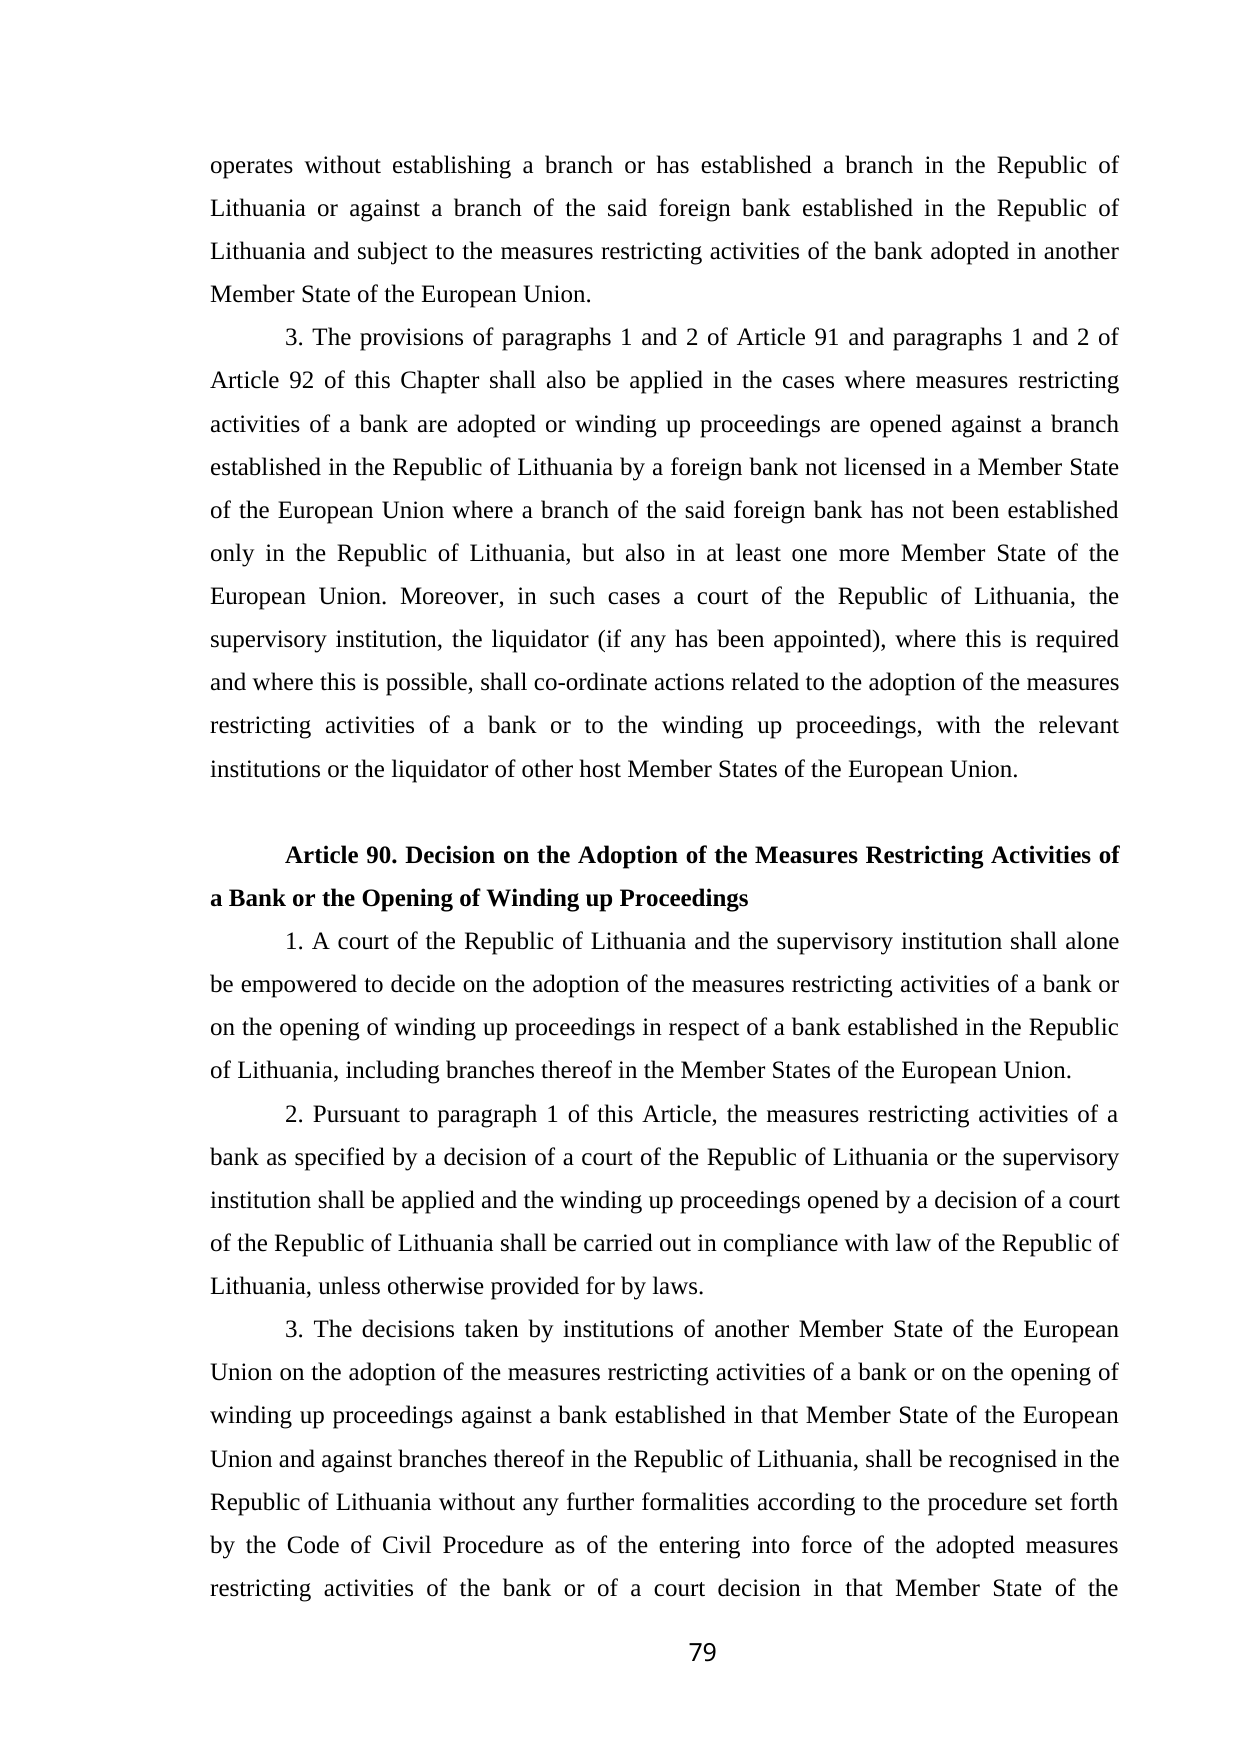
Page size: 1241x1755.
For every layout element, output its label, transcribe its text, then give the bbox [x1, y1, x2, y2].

text Article 90. Decision on the Adoption of the Measures Restricting Activities of a Bank or the Opening of Winding up Proceedings [210, 840, 1120, 912]
text operates without establishing a branch or has established a branch in the Republic of Lithuania or against a branch of the said foreign bank established in the Republic of Lithuania and subject to the measures restricting activities of the bank adopted in another Member State of the European Union. [210, 150, 1120, 308]
text 1. A court of the Republic of Lithuania and the supervisory institution shall alone be empowered to decide on the adoption of the measures restricting activities of a bank or on the opening of winding up proceedings in respect of a bank established in the Republic of Lithuania, including branches thereof in the Member States of the European Union. [210, 926, 1120, 1084]
text 3. The provisions of paragraphs 1 and 2 of Article 91 and paragraphs 1 and 2 of Article 92 of this Chapter shall also be applied in the cases where measures restricting activities of a bank are adopted or winding up proceedings are opened against a branch established in the Republic of Lithuania by a foreign bank not licensed in a Member State of the European Union where a branch of the said foreign bank has not been established only in the Republic of Lithuania, but also in at least one more Member State of the European Union. Moreover, in such cases a court of the Republic of Lithuania, the supervisory institution, the liquidator (if any has been appointed), where this is required and where this is possible, shall co-ordinate actions related to the adoption of the measures restricting activities of a bank or to the winding up proceedings, with the relevant institutions or the liquidator of other host Member States of the European Union. [210, 322, 1120, 782]
text 3. The decisions taken by institutions of another Member State of the European Union on the adoption of the measures restricting activities of a bank or on the opening of winding up proceedings against a bank established in that Member State of the European Union and against branches thereof in the Republic of Lithuania, shall be recognised in the Republic of Lithuania without any further formalities according to the procedure set forth by the Code of Civil Procedure as of the entering into force of the adopted measures restricting activities of the bank or of a court decision in that Member State of the [210, 1314, 1120, 1602]
text 2. Pursuant to paragraph 1 of this Article, the measures restricting activities of a bank as specified by a decision of a court of the Republic of Lithuania or the supervisory institution shall be applied and the winding up proceedings opened by a decision of a court of the Republic of Lithuania shall be carried out in compliance with law of the Republic of Lithuania, unless otherwise provided for by laws. [210, 1099, 1120, 1300]
